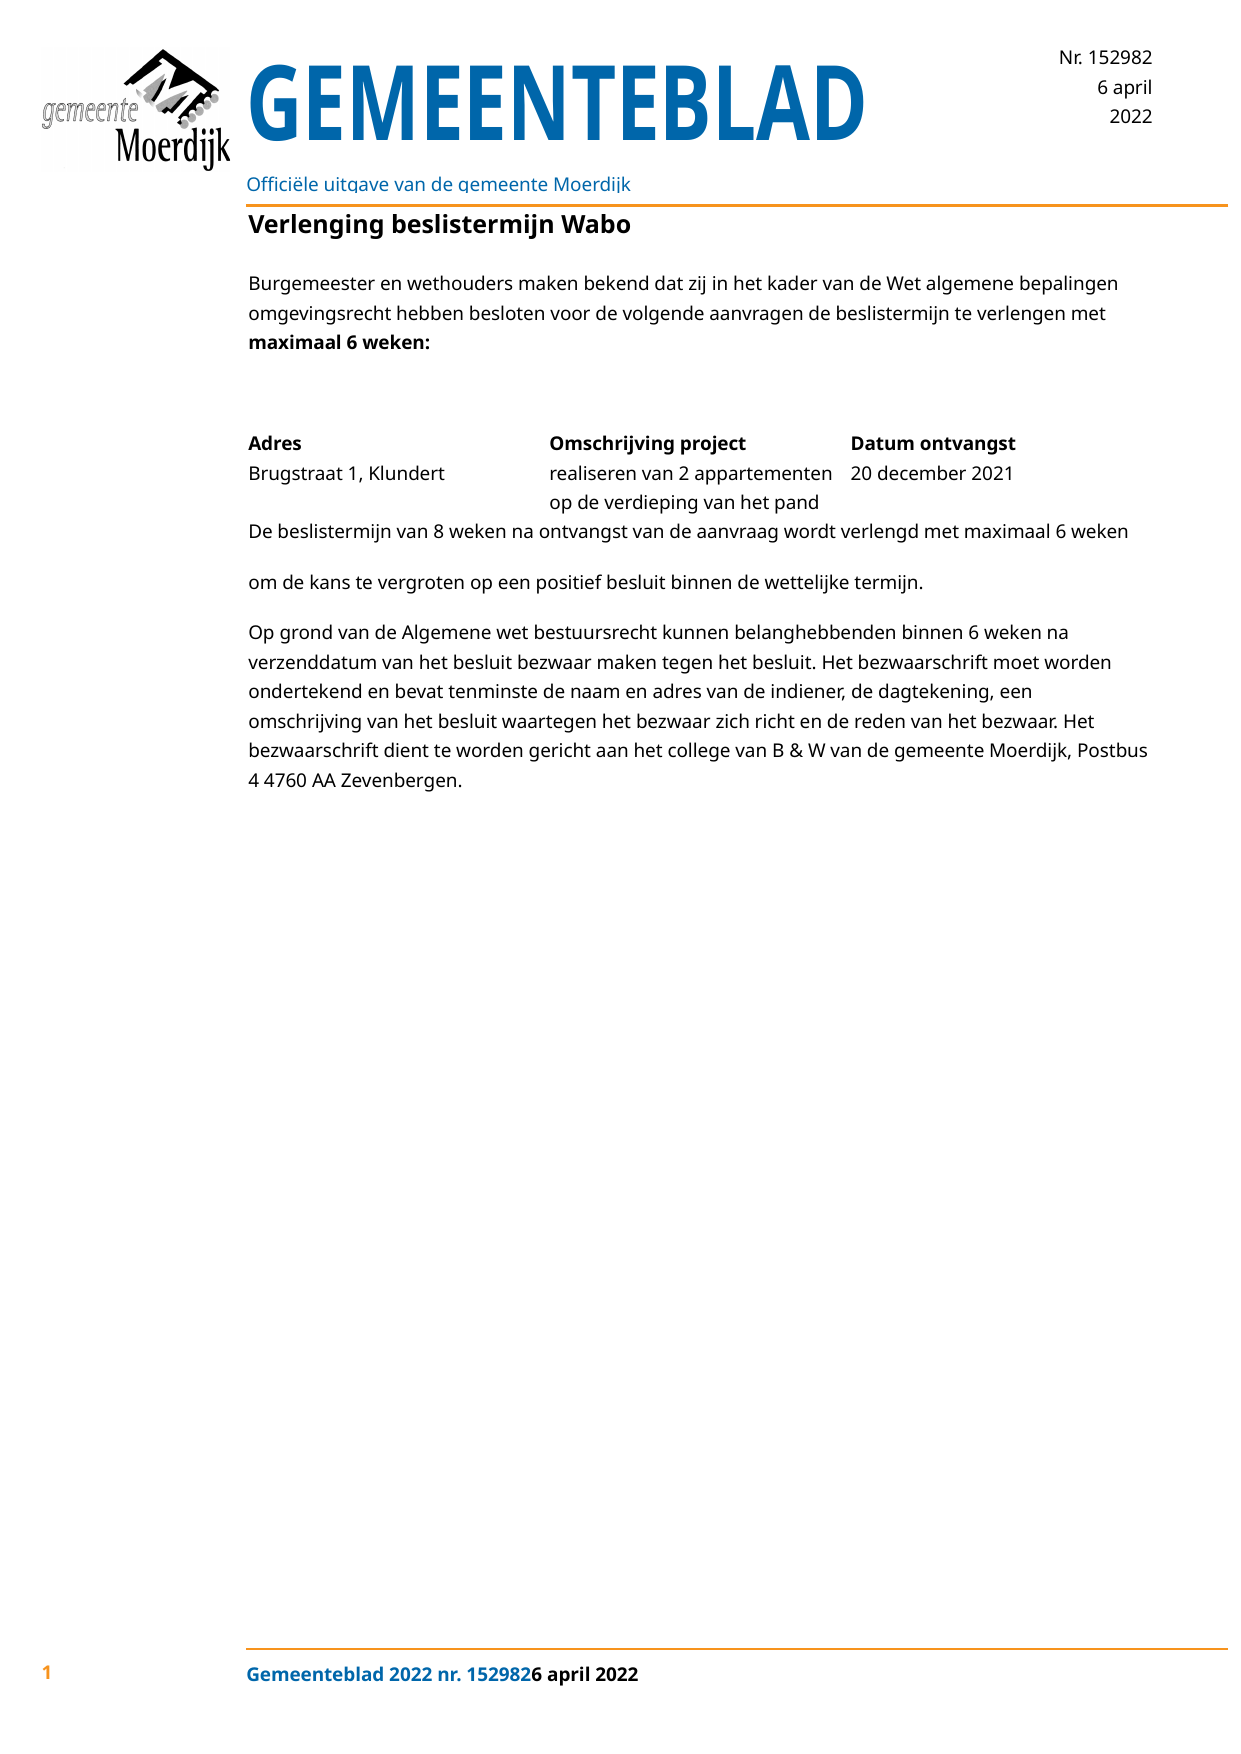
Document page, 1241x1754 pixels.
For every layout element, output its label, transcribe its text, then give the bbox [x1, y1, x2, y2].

table_header Datum ontvangst 20 december 2021 [850, 430, 1152, 515]
text Verlenging beslistermijn Wabo [248, 207, 1152, 241]
table_header Adres Brugstraat 1, Klundert [248, 430, 549, 515]
picture [41, 47, 231, 172]
table_header Omschrijving project realiseren van 2 appartementen op de verdieping van het pand [549, 430, 850, 515]
text Burgemeester en wethouders maken bekend dat zij in het kader van de Wet algemene bepalingen omgevingsrecht hebben besloten voor de volgende aanvragen de beslistermijn te verlengen met maximaal 6 weken: [248, 270, 1152, 355]
text Op grond van de Algemene wet bestuursrecht kunnen belanghebbenden binnen 6 weken na verzenddatum van het besluit bezwaar maken tegen het besluit. Het bezwaarschrift moet worden ondertekend en bevat tenminste de naam en adres van de indiener, de dagtekening, een omschrijving van het besluit waartegen het bezwaar zich richt en de reden van het bezwaar. Het bezwaarschrift dient te worden gericht aan het college van B & W van de gemeente Moerdijk, Postbus 4 4760 AA Zevenbergen. [248, 619, 1152, 793]
text om de kans te vergroten op een positief besluit binnen de wettelijke termijn. [248, 569, 1152, 595]
text De beslistermijn van 8 weken na ontvangst van de aanvraag wordt verlengd met maximaal 6 weken [248, 518, 1152, 544]
